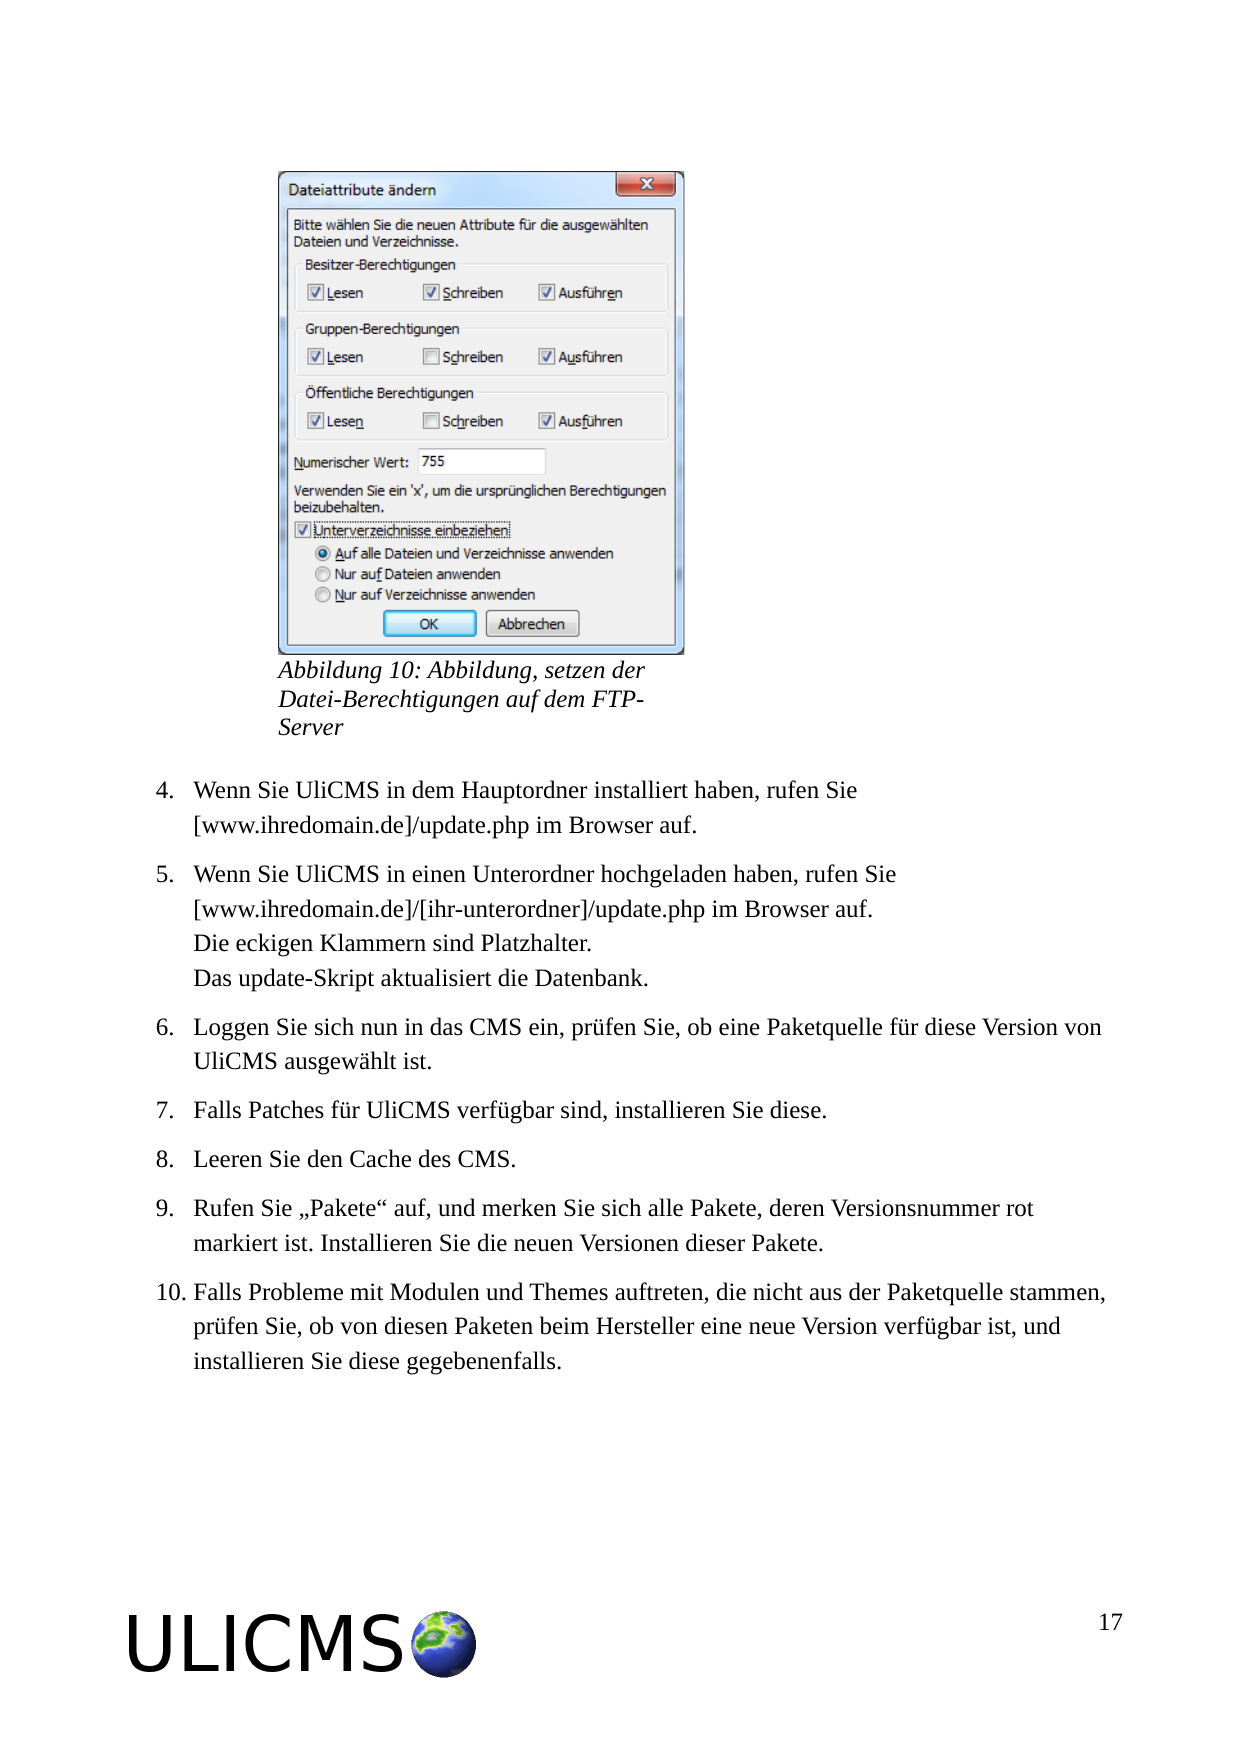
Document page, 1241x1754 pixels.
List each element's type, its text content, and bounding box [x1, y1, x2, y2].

list Abbildung 10: Abbildung, setzen der Datei-Berechtigungen auf dem FTP-Server [278, 655, 684, 770]
list Rufen Sie „Pakete“ auf, und merken Sie sich alle Pakete, deren Versionsnummer rot markiert ist. Installieren Sie die neuen Versionen dieser Pakete. [156, 1193, 1123, 1257]
list Loggen Sie sich nun in das CMS ein, prüfen Sie, ob eine Paketquelle für diese Version von UliCMS ausgewählt ist. [156, 1012, 1123, 1075]
list Wenn Sie UliCMS in einen Unterordner hochgeladen haben, rufen Sie [www.ihredomain.de]/[ihr-unterordner]/update.php im Browser auf. Die eckigen Klammern sind Platzhalter. Das update-Skript aktualisiert die Datenbank. [156, 859, 1123, 991]
picture [278, 171, 685, 655]
list Wenn Sie UliCMS in dem Hauptordner installiert haben, rufen Sie [www.ihredomain.de]/update.php im Browser auf. [156, 159, 1123, 839]
list Falls Probleme mit Modulen und Themes auftreten, die nicht aus der Paketquelle stammen, prüfen Sie, ob von diesen Paketen beim Hersteller eine neue Version verfügbar ist, und installieren Sie diese gegebenenfalls. [156, 1277, 1123, 1374]
list Falls Patches für UliCMS verfügbar sind, installieren Sie diese. [156, 1095, 1123, 1124]
picture [118, 1607, 479, 1681]
list Leeren Sie den Cache des CMS. [156, 1144, 1123, 1173]
